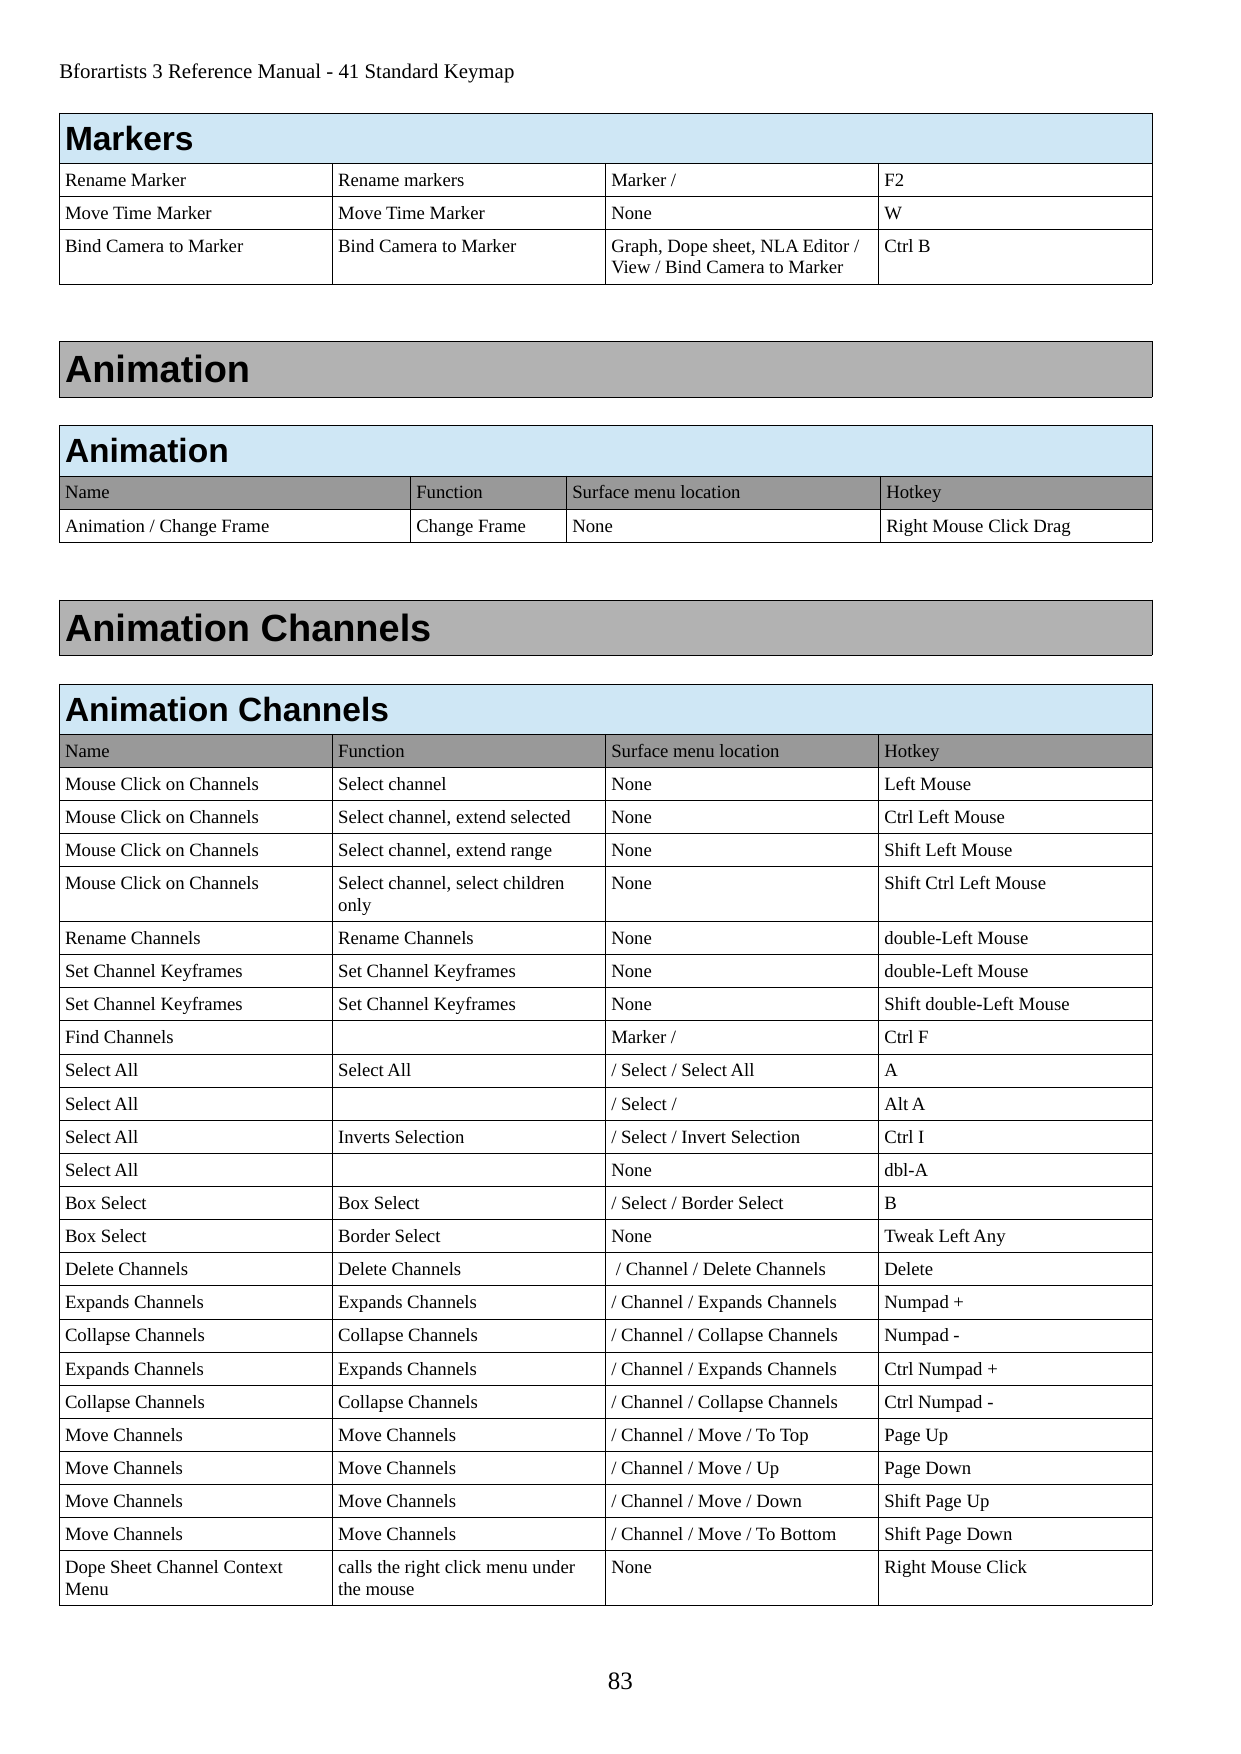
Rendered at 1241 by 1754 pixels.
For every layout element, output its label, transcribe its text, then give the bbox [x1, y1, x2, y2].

table_cell Page Up [879, 1419, 1152, 1451]
table_cell Box Select [333, 1187, 605, 1219]
table_cell Move Channels [60, 1518, 332, 1550]
table_cell [333, 1154, 605, 1186]
table_cell Ctrl I [879, 1121, 1152, 1153]
table_cell Bind Camera to Marker [333, 230, 605, 284]
table_cell Function [333, 735, 605, 767]
table_cell Name [60, 735, 332, 767]
table_cell Surface menu location [606, 735, 878, 767]
table_cell Rename Channels [333, 922, 605, 954]
table_cell Select channel [333, 768, 605, 800]
table_cell Numpad + [879, 1286, 1152, 1318]
table_cell Shift Ctrl Left Mouse [879, 867, 1152, 921]
table_cell Border Select [333, 1220, 605, 1252]
table_cell None [606, 867, 878, 921]
table_cell / Channel / Expands Channels [606, 1353, 878, 1385]
table_cell None [606, 197, 878, 229]
table_cell Move Channels [60, 1452, 332, 1484]
table_cell Find Channels [60, 1021, 332, 1053]
table_cell Mouse Click on Channels [60, 834, 332, 866]
table_cell B [879, 1187, 1152, 1219]
table_cell Marker / [606, 1021, 878, 1053]
table_cell Name [60, 477, 410, 509]
table_cell Change Frame [411, 510, 566, 542]
table_cell Surface menu location [567, 477, 880, 509]
table_cell Select channel, extend range [333, 834, 605, 866]
table_cell / Channel / Move / Down [606, 1485, 878, 1517]
table_cell calls the right click menu under the mouse [333, 1551, 605, 1605]
table_cell / Select / [606, 1088, 878, 1120]
table_cell Rename Channels [60, 922, 332, 954]
table_cell Ctrl F [879, 1021, 1152, 1053]
table_cell None [606, 988, 878, 1020]
table_cell dbl-A [879, 1154, 1152, 1186]
table_cell None [567, 510, 880, 542]
table_cell / Channel / Expands Channels [606, 1286, 878, 1318]
table_cell Move Channels [333, 1452, 605, 1484]
table_cell Function [411, 477, 566, 509]
table_cell W [879, 197, 1152, 229]
table_cell Right Mouse Click Drag [881, 510, 1152, 542]
table_cell double-Left Mouse [879, 955, 1152, 987]
table_cell / Channel / Collapse Channels [606, 1386, 878, 1418]
table_cell Ctrl Left Mouse [879, 801, 1152, 833]
table_cell Shift Left Mouse [879, 834, 1152, 866]
table_cell Marker / [606, 164, 878, 196]
table_cell Numpad - [879, 1320, 1152, 1352]
table_cell F2 [879, 164, 1152, 196]
table_cell Collapse Channels [333, 1320, 605, 1352]
table_cell Select All [60, 1088, 332, 1120]
table_cell Move Channels [333, 1518, 605, 1550]
table_cell Collapse Channels [333, 1386, 605, 1418]
table_cell None [606, 768, 878, 800]
table_header Animation Channels [60, 601, 1152, 655]
table_cell Select All [333, 1055, 605, 1087]
table_cell None [606, 1154, 878, 1186]
table_cell A [879, 1055, 1152, 1087]
table_cell Move Channels [60, 1485, 332, 1517]
table_cell Box Select [60, 1187, 332, 1219]
table_cell None [606, 1551, 878, 1605]
table_cell Ctrl Numpad + [879, 1353, 1152, 1385]
table_cell Expands Channels [333, 1286, 605, 1318]
table_cell Bind Camera to Marker [60, 230, 332, 284]
table_cell Tweak Left Any [879, 1220, 1152, 1252]
table_header Animation Channels [60, 685, 1152, 734]
table_cell Dope Sheet Channel Context Menu [60, 1551, 332, 1605]
table_cell Move Time Marker [60, 197, 332, 229]
table_cell Mouse Click on Channels [60, 867, 332, 921]
table_cell Mouse Click on Channels [60, 768, 332, 800]
table_cell Left Mouse [879, 768, 1152, 800]
table_cell / Channel / Move / Up [606, 1452, 878, 1484]
table_header Markers [60, 114, 1152, 163]
table_cell Mouse Click on Channels [60, 801, 332, 833]
table_cell Move Channels [333, 1485, 605, 1517]
table_cell / Channel / Move / To Bottom [606, 1518, 878, 1550]
table_cell Hotkey [881, 477, 1152, 509]
table_cell Rename Marker [60, 164, 332, 196]
table_cell Rename markers [333, 164, 605, 196]
table_cell Inverts Selection [333, 1121, 605, 1153]
table_cell Move Channels [333, 1419, 605, 1451]
table_cell Right Mouse Click [879, 1551, 1152, 1605]
table_cell Ctrl Numpad - [879, 1386, 1152, 1418]
table_cell Move Channels [60, 1419, 332, 1451]
table_cell Set Channel Keyframes [60, 988, 332, 1020]
table_cell Alt A [879, 1088, 1152, 1120]
table_cell Select All [60, 1121, 332, 1153]
table_cell Select channel, extend selected [333, 801, 605, 833]
table_cell Collapse Channels [60, 1320, 332, 1352]
table_cell / Select / Invert Selection [606, 1121, 878, 1153]
table_cell Select All [60, 1055, 332, 1087]
table_cell Shift Page Up [879, 1485, 1152, 1517]
table_cell Box Select [60, 1220, 332, 1252]
table_cell Expands Channels [333, 1353, 605, 1385]
table_cell Expands Channels [60, 1286, 332, 1318]
table_cell Delete Channels [333, 1253, 605, 1285]
table_cell / Channel / Move / To Top [606, 1419, 878, 1451]
table_header Animation [60, 426, 1152, 476]
table_cell Move Time Marker [333, 197, 605, 229]
table_cell / Channel / Delete Channels [606, 1253, 878, 1285]
table_cell / Select / Select All [606, 1055, 878, 1087]
table_cell Expands Channels [60, 1353, 332, 1385]
table_cell Set Channel Keyframes [333, 955, 605, 987]
table_cell Delete Channels [60, 1253, 332, 1285]
table_header Animation [60, 342, 1152, 397]
table_cell Set Channel Keyframes [333, 988, 605, 1020]
table_cell / Select / Border Select [606, 1187, 878, 1219]
table_cell Collapse Channels [60, 1386, 332, 1418]
table_cell Ctrl B [879, 230, 1152, 284]
table_cell None [606, 1220, 878, 1252]
table_cell Shift double-Left Mouse [879, 988, 1152, 1020]
table_cell None [606, 834, 878, 866]
table_cell double-Left Mouse [879, 922, 1152, 954]
table_cell Hotkey [879, 735, 1152, 767]
table_cell Select All [60, 1154, 332, 1186]
table_cell [333, 1021, 605, 1053]
table_cell None [606, 955, 878, 987]
table_cell Set Channel Keyframes [60, 955, 332, 987]
table_cell Graph, Dope sheet, NLA Editor / View / Bind Camera to Marker [606, 230, 878, 284]
table_cell / Channel / Collapse Channels [606, 1320, 878, 1352]
table_cell None [606, 922, 878, 954]
table_cell [333, 1088, 605, 1120]
table_cell None [606, 801, 878, 833]
table_cell Delete [879, 1253, 1152, 1285]
table_cell Animation / Change Frame [60, 510, 410, 542]
table_cell Shift Page Down [879, 1518, 1152, 1550]
table_cell Page Down [879, 1452, 1152, 1484]
table_cell Select channel, select children only [333, 867, 605, 921]
